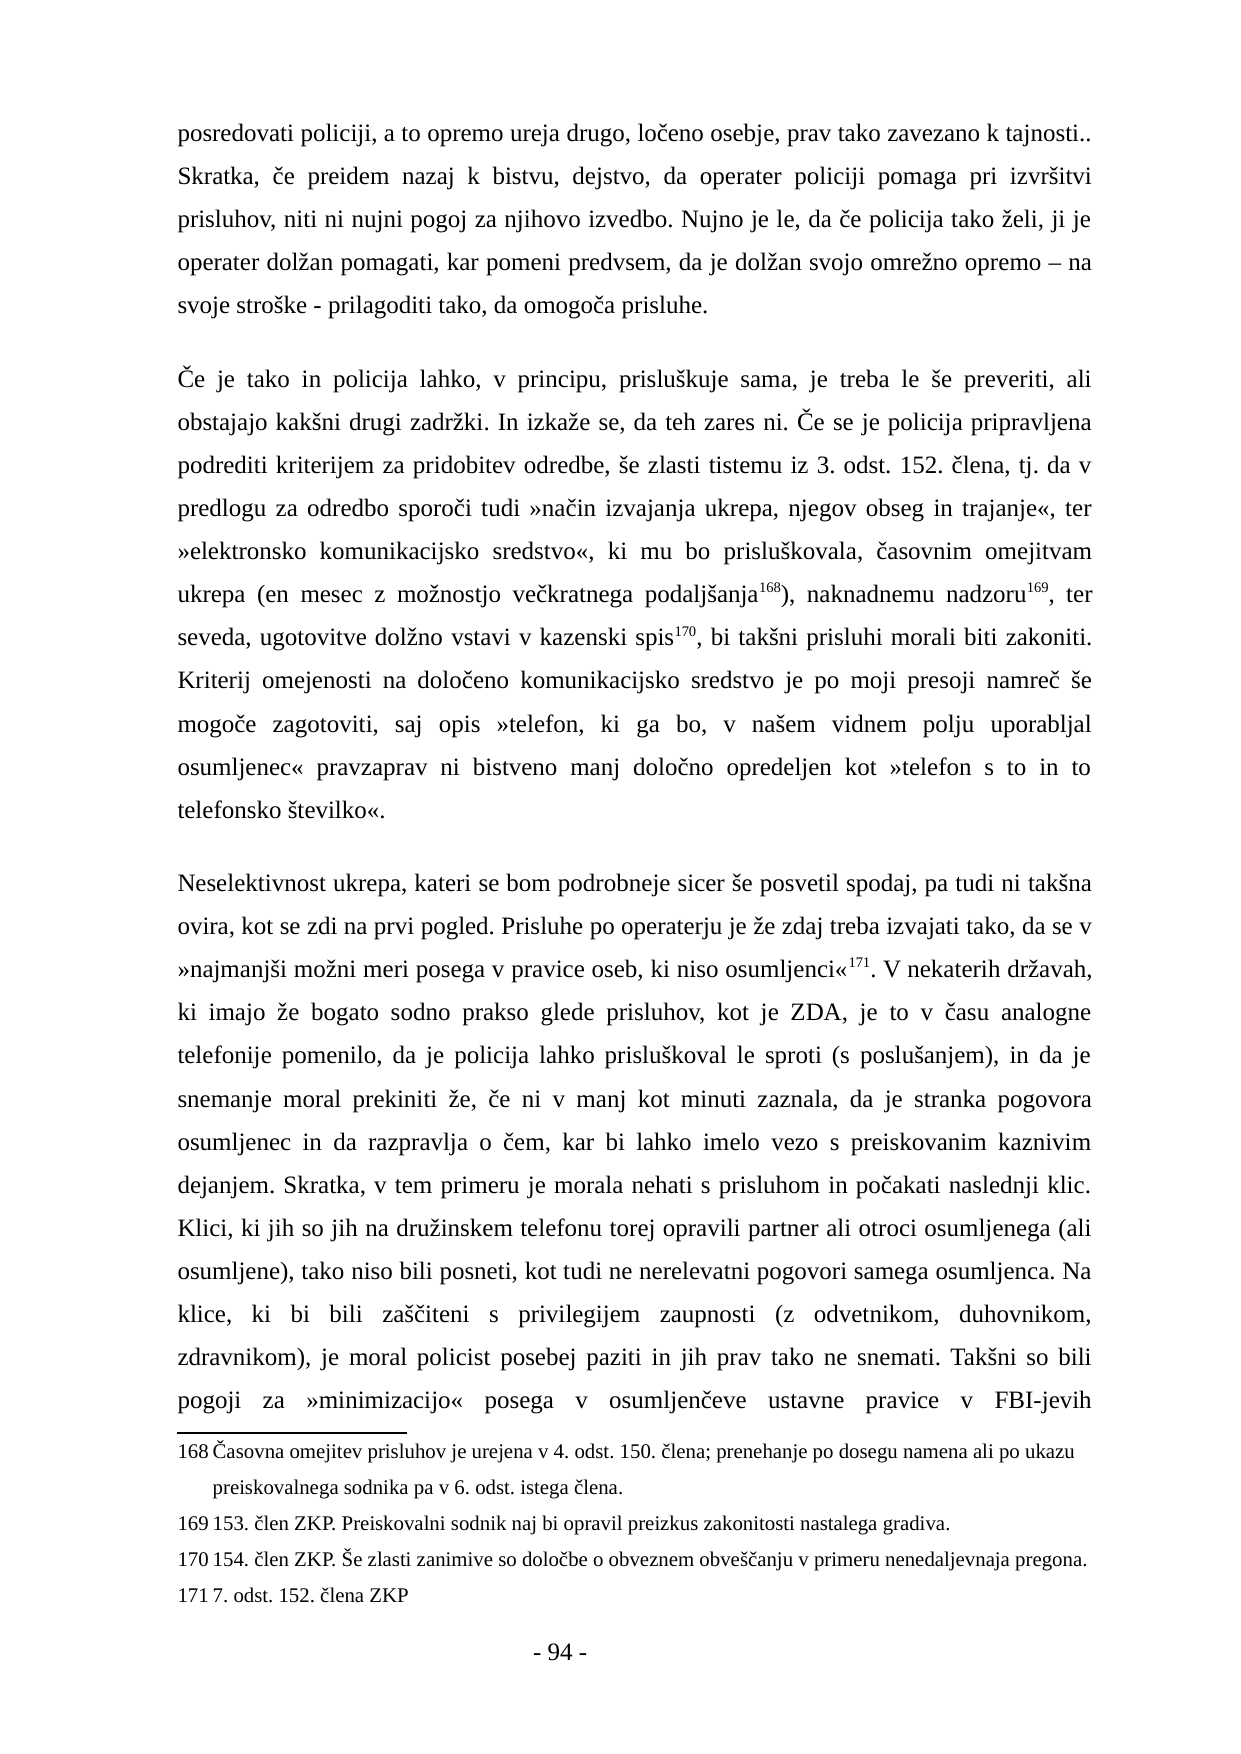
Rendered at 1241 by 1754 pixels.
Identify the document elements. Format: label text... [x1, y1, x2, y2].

text Neselektivnost ukrepa, kateri se bom podrobneje sicer še posvetil spodaj, pa tudi ni takšna ovira, kot se zdi na prvi pogled. Prisluhe po operaterju je že zdaj treba izvajati tako, da se v »najmanjši možni meri posega v pravice oseb, ki niso osumljenci«. V nekaterih državah, ki imajo že bogato sodno prakso glede prisluhov, kot je ZDA, je to v času analogne telefonije pomenilo, da je policija lahko prisluškoval le sproti (s poslušanjem), in da je snemanje moral prekiniti že, če ni v manj kot minuti zaznala, da je stranka pogovora osumljenec in da razpravlja o čem, kar bi lahko imelo vezo s preiskovanim kaznivim dejanjem. Skratka, v tem primeru je morala nehati s prisluhom in počakati naslednji klic. Klici, ki jih so jih na družinskem telefonu torej opravili partner ali otroci osumljenega (ali osumljene), tako niso bili posneti, kot tudi ne nerelevatni pogovori samega osumljenca. Na klice, ki bi bili zaščiteni s privilegijem zaupnosti (z odvetnikom, duhovnikom, zdravnikom), je moral policist posebej paziti in jih prav tako ne snemati. Takšni so bili pogoji za »minimizacijo« posega v osumljenčeve ustavne pravice v FBI-jevih [177, 868, 1093, 1414]
text 7. odst. 152. člena ZKP [177, 1583, 1093, 1607]
text 153. člen ZKP. Preiskovalni sodnik naj bi opravil preizkus zakonitosti nastalega gradiva. [177, 1511, 1093, 1535]
text Če je tako in policija lahko, v principu, prisluškuje sama, je treba le še preveriti, ali obstajajo kakšni drugi zadržki. In izkaže se, da teh zares ni. Če se je policija pripravljena podrediti kriterijem za pridobitev odredbe, še zlasti tistemu iz 3. odst. 152. člena, tj. da v predlogu za odredbo sporoči tudi »način izvajanja ukrepa, njegov obseg in trajanje«, ter »elektronsko komunikacijsko sredstvo«, ki mu bo prisluškovala, časovnim omejitvam ukrepa (en mesec z možnostjo večkratnega podaljšanja), naknadnemu nadzoru, ter seveda, ugotovitve dolžno vstavi v kazenski spis, bi takšni prisluhi morali biti zakoniti. Kriterij omejenosti na določeno komunikacijsko sredstvo je po moji presoji namreč še mogoče zagotoviti, saj opis »telefon, ki ga bo, v našem vidnem polju uporabljal osumljenec« pravzaprav ni bistveno manj določno opredeljen kot »telefon s to in to telefonsko številko«. [177, 364, 1093, 824]
text posredovati policiji, a to opremo ureja drugo, ločeno osebje, prav tako zavezano k tajnosti.. Skratka, če preidem nazaj k bistvu, dejstvo, da operater policiji pomaga pri izvršitvi prisluhov, niti ni nujni pogoj za njihovo izvedbo. Nujno je le, da če policija tako želi, ji je operater dolžan pomagati, kar pomeni predvsem, da je dolžan svojo omrežno opremo – na svoje stroške - prilagoditi tako, da omogoča prisluhe. [177, 118, 1093, 319]
text Časovna omejitev prisluhov je urejena v 4. odst. 150. člena; prenehanje po dosegu namena ali po ukazu preiskovalnega sodnika pa v 6. odst. istega člena. [177, 1439, 1093, 1499]
text 154. člen ZKP. Še zlasti zanimive so določbe o obveznem obveščanju v primeru nenedaljevnaja pregona. [177, 1547, 1093, 1571]
